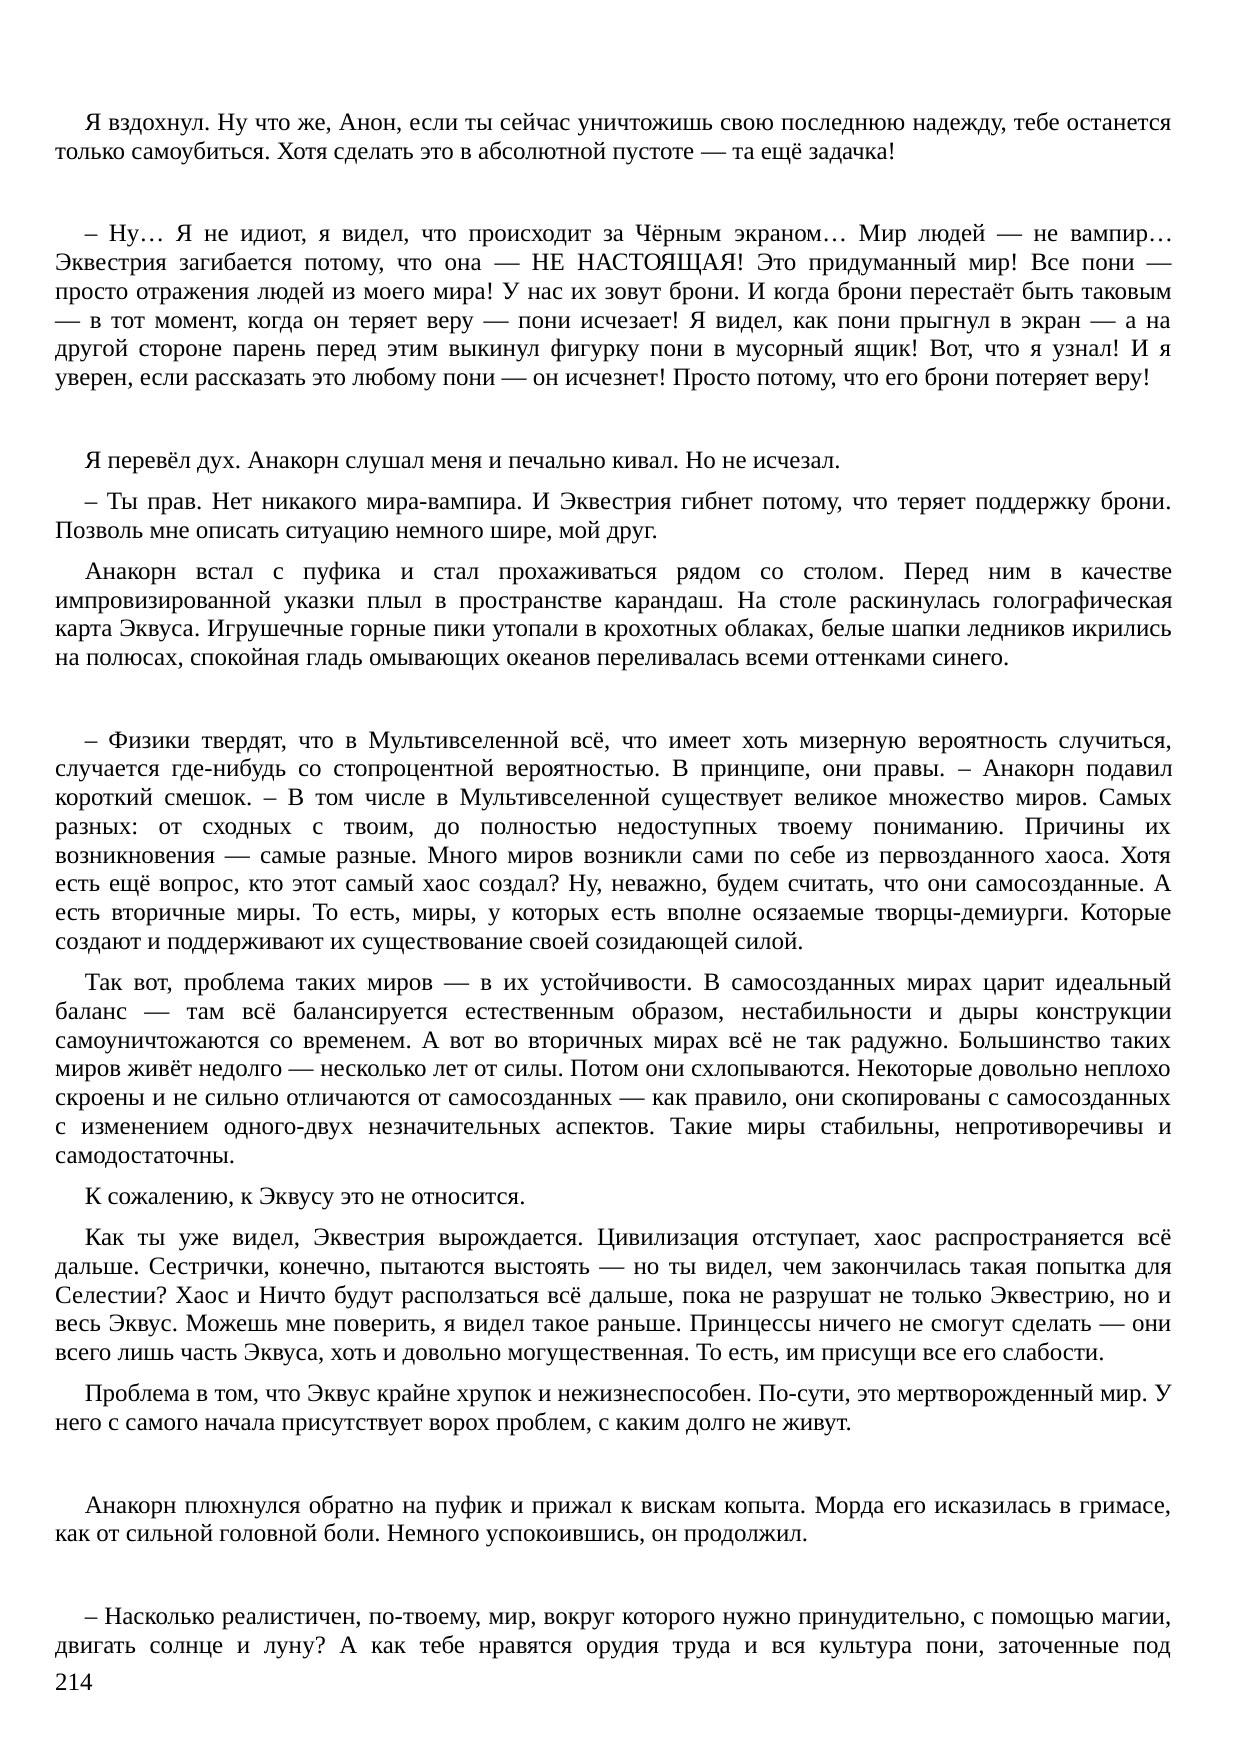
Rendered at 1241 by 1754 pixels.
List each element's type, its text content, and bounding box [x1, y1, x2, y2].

text Я вздохнул. Ну что же, Анон, если ты сейчас уничтожишь свою последнюю надежду, тебе останется только самоубиться. Хотя сделать это в абсолютной пустоте — та ещё задачка! [55, 107, 1173, 165]
text – Физики твердят, что в Мультивселенной всё, что имеет хоть мизерную вероятность случиться, случается где-нибудь со стопроцентной вероятностью. В принципе, они правы. – Анакорн подавил короткий смешок. – В том числе в Мультивселенной существует великое множество миров. Самых разных: от сходных с твоим, до полностью недоступных твоему пониманию. Причины их возникновения — самые разные. Много миров возникли сами по себе из первозданного хаоса. Хотя есть ещё вопрос, кто этот самый хаос создал? Ну, неважно, будем считать, что они самосозданные. А есть вторичные миры. То есть, миры, у которых есть вполне осязаемые творцы-демиурги. Которые создают и поддерживают их существование своей созидающей силой. [55, 725, 1173, 955]
text Так вот, проблема таких миров — в их устойчивости. В самосозданных мирах царит идеальный баланс — там всё балансируется естественным образом, нестабильности и дыры конструкции самоуничтожаются со временем. А вот во вторичных мирах всё не так радужно. Большинство таких миров живёт недолго — несколько лет от силы. Потом они схлопываются. Некоторые довольно неплохо скроены и не сильно отличаются от самосозданных — как правило, они скопированы с самосозданных с изменением одного-двух незначительных аспектов. Такие миры стабильны, непротиворечивы и самодостаточны. [55, 967, 1173, 1168]
text Как ты уже видел, Эквестрия вырождается. Цивилизация отступает, хаос распространяется всё дальше. Сестрички, конечно, пытаются выстоять — но ты видел, чем закончилась такая попытка для Селестии? Хаос и Ничто будут расползаться всё дальше, пока не разрушат не только Эквестрию, но и весь Эквус. Можешь мне поверить, я видел такое раньше. Принцессы ничего не смогут сделать — они всего лишь часть Эквуса, хоть и довольно могущественная. То есть, им присущи все его слабости. [55, 1222, 1173, 1366]
text Анакорн встал с пуфика и стал прохаживаться рядом со столом. Перед ним в качестве импровизированной указки плыл в пространстве карандаш. На столе раскинулась голографическая карта Эквуса. Игрушечные горные пики утопали в крохотных облаках, белые шапки ледников икрились на полюсах, спокойная гладь омывающих океанов переливалась всеми оттенками синего. [55, 556, 1173, 671]
text – Насколько реалистичен, по-твоему, мир, вокруг которого нужно принудительно, с помощью магии, двигать солнце и луну? А как тебе нравятся орудия труда и вся культура пони, заточенные под [55, 1601, 1173, 1658]
text Анакорн плюхнулся обратно на пуфик и прижал к вискам копыта. Морда его исказилась в гримасе, как от сильной головной боли. Немного успокоившись, он продолжил. [55, 1490, 1173, 1547]
text К сожалению, к Эквусу это не относится. [55, 1181, 1173, 1210]
text Я перевёл дух. Анакорн слушал меня и печально кивал. Но не исчезал. [55, 445, 1173, 473]
text – Ну… Я не идиот, я видел, что происходит за Чёрным экраном… Мир людей — не вампир… Эквестрия загибается потому, что она — НЕ НАСТОЯЩАЯ! Это придуманный мир! Все пони — просто отражения людей из моего мира! У нас их зовут брони. И когда брони перестаёт быть таковым — в тот момент, когда он теряет веру — пони исчезает! Я видел, как пони прыгнул в экран — а на другой стороне парень перед этим выкинул фигурку пони в мусорный ящик! Вот, что я узнал! И я уверен, если рассказать это любому пони — он исчезнет! Просто потому, что его брони потеряет веру! [55, 218, 1173, 391]
text Проблема в том, что Эквус крайне хрупок и нежизнеспособен. По-сути, это мертворожденный мир. У него с самого начала присутствует ворох проблем, с каким долго не живут. [55, 1378, 1173, 1436]
text – Ты прав. Нет никакого мира-вампира. И Эквестрия гибнет потому, что теряет поддержку брони. Позволь мне описать ситуацию немного шире, мой друг. [55, 486, 1173, 543]
